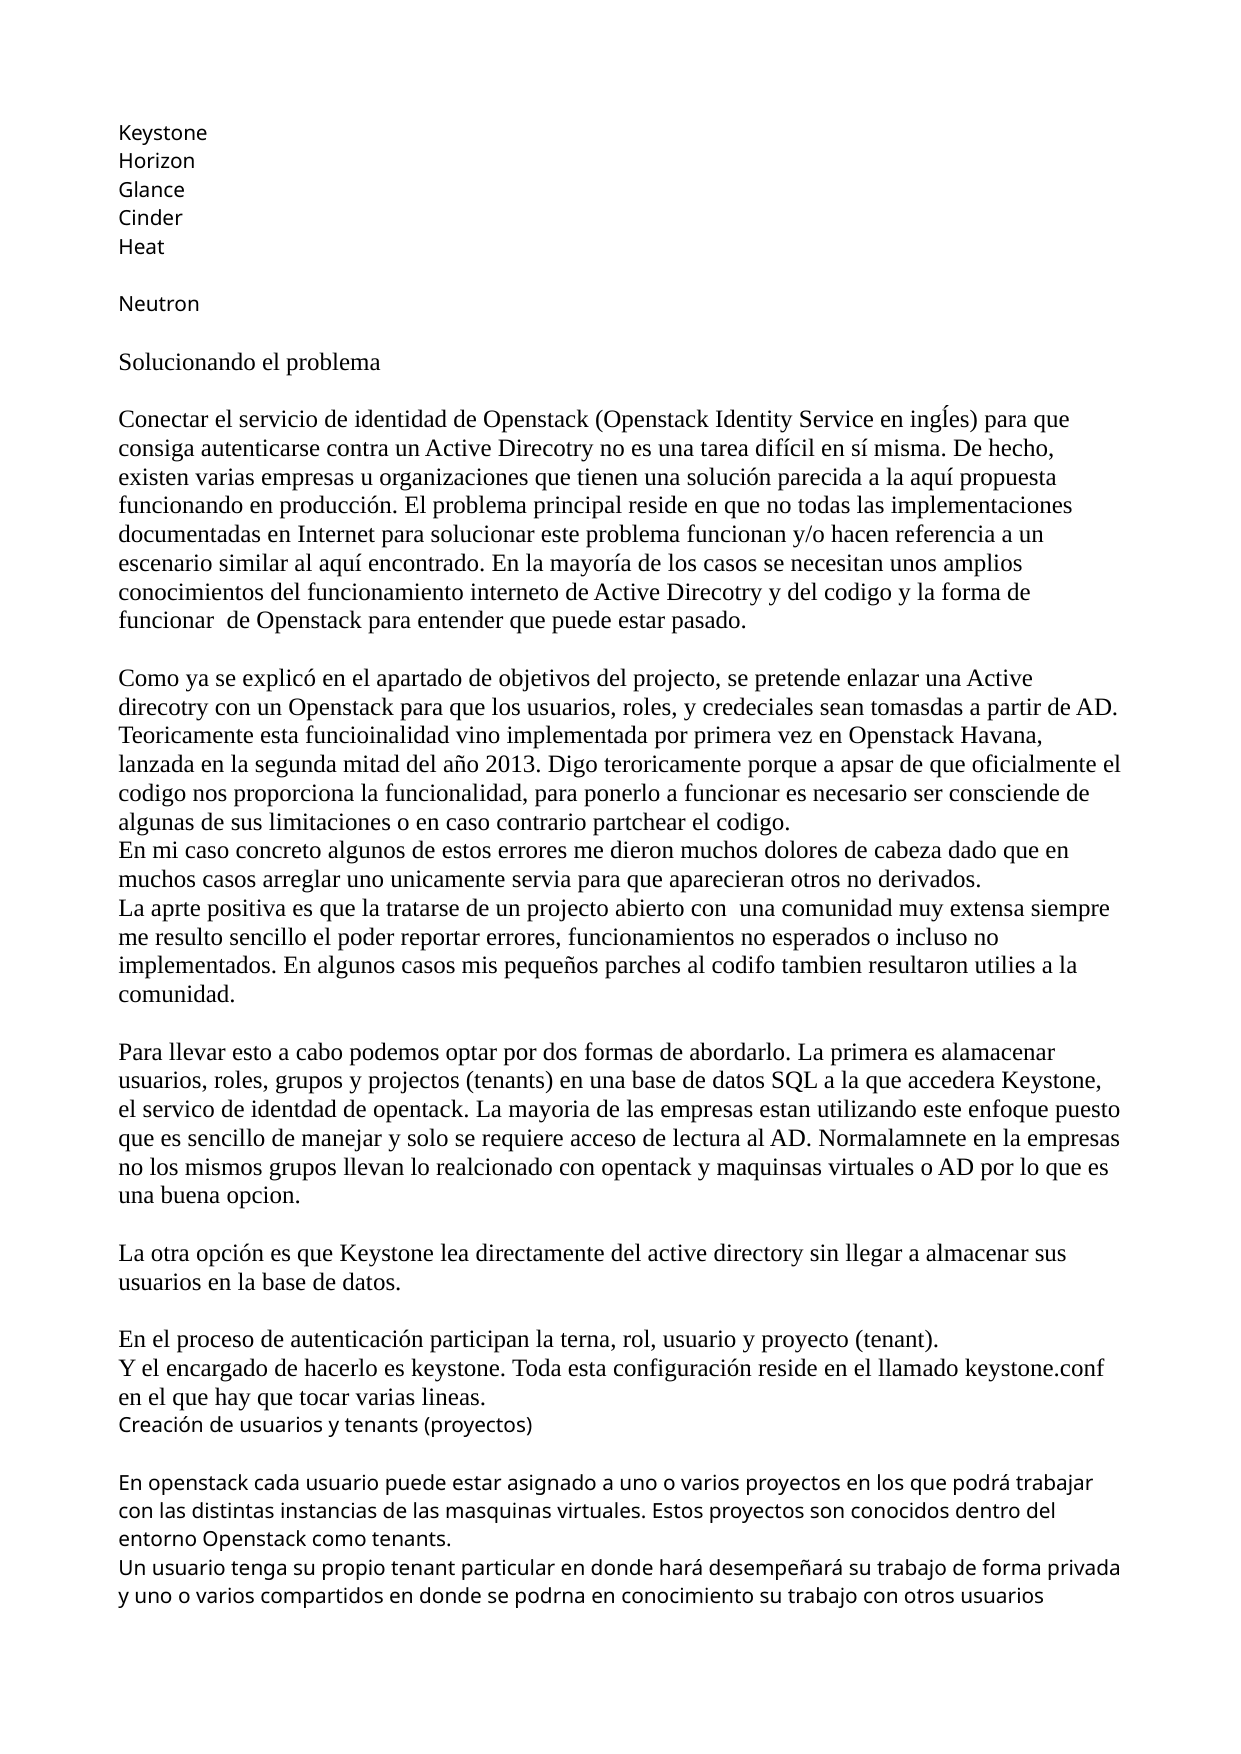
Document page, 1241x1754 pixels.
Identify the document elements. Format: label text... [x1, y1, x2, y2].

text Glance [118, 175, 1122, 203]
text En el proceso de autenticación participan la terna, rol, usuario y proyecto (tenant). [118, 1324, 1122, 1353]
text Y el encargado de hacerlo es keystone. Toda esta configuración reside en el llamado keystone.conf en el que hay que tocar varias lineas. [118, 1353, 1122, 1410]
text Como ya se explicó en el apartado de objetivos del projecto, se pretende enlazar una Active direcotry con un Openstack para que los usuarios, roles, y credeciales sean tomasdas a partir de AD. [118, 663, 1122, 720]
text Un usuario tenga su propio tenant particular en donde hará desempeñará su trabajo de forma privada y uno o varios compartidos en donde se podrna en conocimiento su trabajo con otros usuarios [118, 1553, 1122, 1610]
text Keystone [118, 118, 1122, 147]
text Solucionando el problema [118, 347, 1122, 375]
text Teoricamente esta funcioinalidad vino implementada por primera vez en Openstack Havana, lanzada en la segunda mitad del año 2013. Digo teroricamente porque a apsar de que oficialmente el codigo nos proporciona la funcionalidad, para ponerlo a funcionar es necesario ser consciende de algunas de sus limitaciones o en caso contrario partchear el codigo. [118, 720, 1122, 835]
text Horizon [118, 147, 1122, 175]
text Neutron [118, 289, 1122, 318]
text En openstack cada usuario puede estar asignado a uno o varios proyectos en los que podrá trabajar con las distintas instancias de las masquinas virtuales. Estos proyectos son conocidos dentro del entorno Openstack como tenants. [118, 1468, 1122, 1553]
text Para llevar esto a cabo podemos optar por dos formas de abordarlo. La primera es alamacenar usuarios, roles, grupos y projectos (tenants) en una base de datos SQL a la que accedera Keystone, el servico de identdad de opentack. La mayoria de las empresas estan utilizando este enfoque puesto que es sencillo de manejar y solo se requiere acceso de lectura al AD. Normalamnete en la empresas no los mismos grupos llevan lo realcionado con opentack y maquinsas virtuales o AD por lo que es una buena opcion. [118, 1037, 1122, 1209]
text La otra opción es que Keystone lea directamente del active directory sin llegar a almacenar sus usuarios en la base de datos. [118, 1238, 1122, 1295]
text Conectar el servicio de identidad de Openstack (Openstack Identity Service en ingĺes) para que consiga autenticarse contra un Active Direcotry no es una tarea difícil en sí misma. De hecho, existen varias empresas u organizaciones que tienen una solución parecida a la aquí propuesta funcionando en producción. El problema principal reside en que no todas las implementaciones documentadas en Internet para solucionar este problema funcionan y/o hacen referencia a un escenario similar al aquí encontrado. En la mayoría de los casos se necesitan unos amplios conocimientos del funcionamiento interneto de Active Direcotry y del codigo y la forma de funcionar de Openstack para entender que puede estar pasado. [118, 404, 1122, 634]
text Creación de usuarios y tenants (proyectos) [118, 1410, 1122, 1439]
text Heat [118, 232, 1122, 260]
text En mi caso concreto algunos de estos errores me dieron muchos dolores de cabeza dado que en muchos casos arreglar uno unicamente servia para que aparecieran otros no derivados. [118, 835, 1122, 893]
text La aprte positiva es que la tratarse de un projecto abierto con una comunidad muy extensa siempre me resulto sencillo el poder reportar errores, funcionamientos no esperados o incluso no implementados. En algunos casos mis pequeños parches al codifo tambien resultaron utilies a la comunidad. [118, 893, 1122, 1008]
text Cinder [118, 203, 1122, 232]
